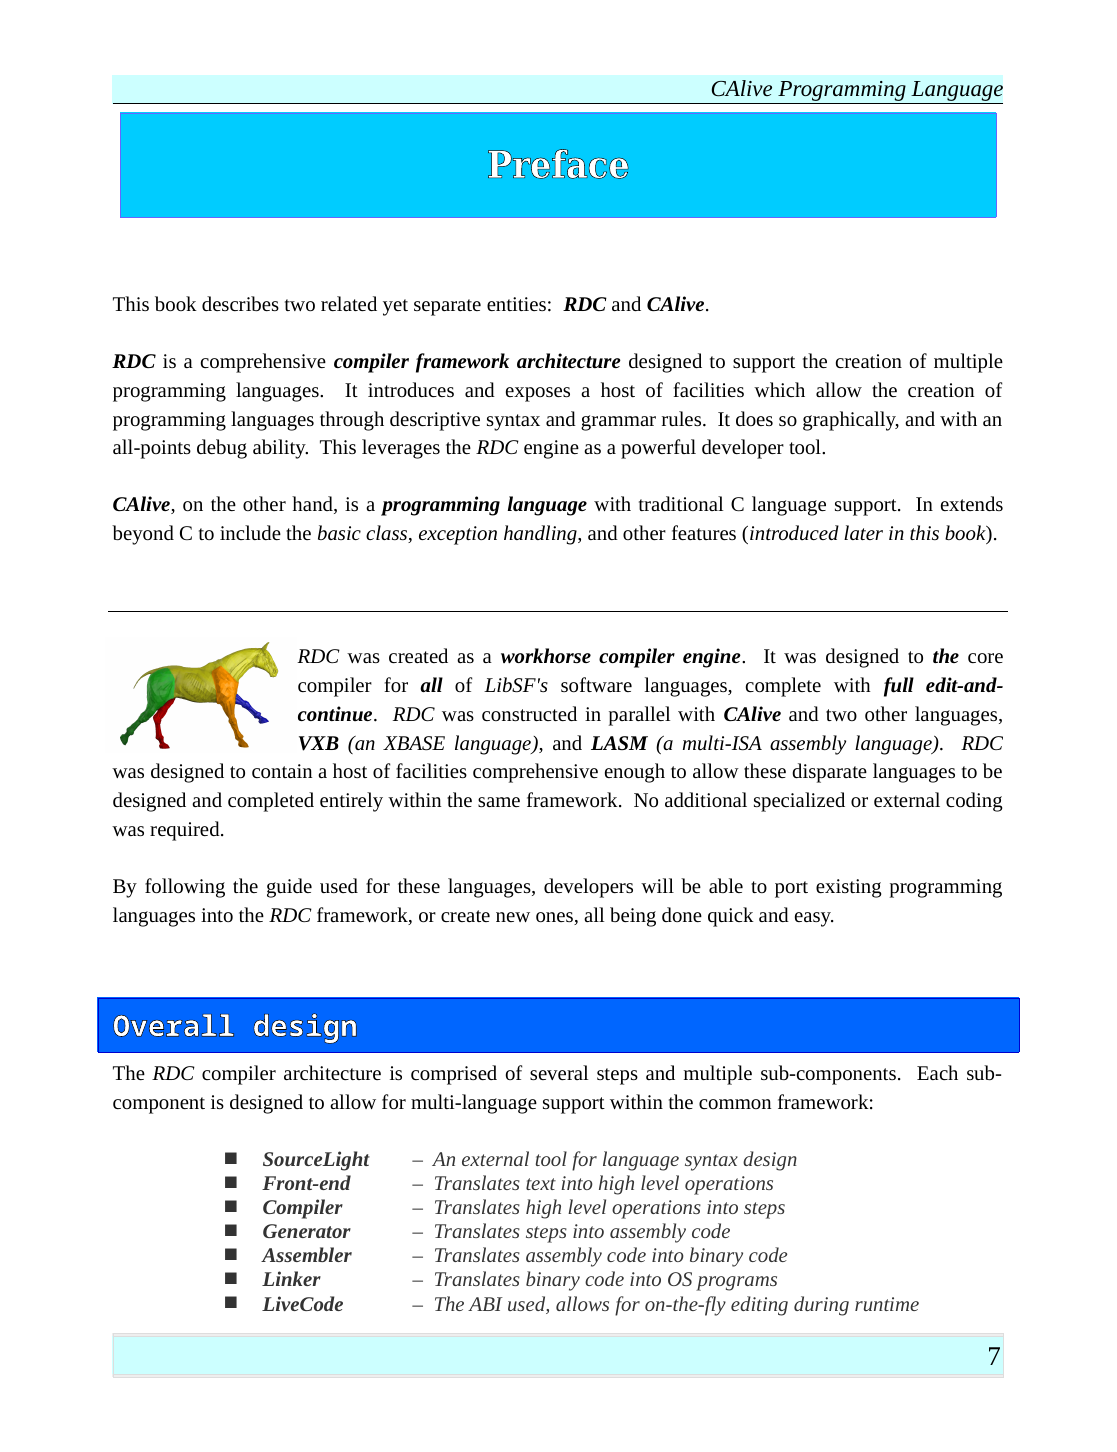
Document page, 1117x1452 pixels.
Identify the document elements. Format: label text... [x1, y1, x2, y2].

list Assembler – Translates assembly code into binary code [225, 1243, 1003, 1267]
text CAlive, on the other hand, is a programming language with traditional C language support. In extends beyond C to include the basic class, exception handling, and other features (introduced later in this book). [112, 492, 1003, 545]
list Linker – Translates binary code into OS programs [225, 1267, 1003, 1291]
list Compiler – Translates high level operations into steps [225, 1195, 1003, 1219]
text RDC is a comprehensive compiler framework architecture designed to support the creation of multiple programming languages. It introduces and exposes a host of facilities which allow the creation of programming languages through descriptive syntax and grammar rules. It does so graphically, and with an all-points debug ability. This leverages the RDC engine as a powerful developer tool. [112, 349, 1003, 459]
title Preface [121, 114, 996, 217]
list SourceLight – An external tool for language syntax design [225, 1147, 1003, 1171]
text The RDC compiler architecture is comprised of several steps and multiple sub-components. Each sub-component is designed to allow for multi-language support within the common framework: [112, 1061, 1003, 1114]
text By following the guide used for these languages, developers will be able to port existing programming languages into the RDC framework, or create new ones, all being done quick and easy. [112, 874, 1003, 927]
text RDC was created as a workhorse compiler engine. It was designed to the core compiler for all of LibSF's software languages, complete with full edit-and-continue. RDC was constructed in parallel with CAlive and two other languages, VXB (an XBASE language), and LASM (a multi-ISA assembly language). RDC was designed to contain a host of facilities comprehensive enough to allow these disparate languages to be designed and completed entirely within the same framework. No additional specialized or external coding was required. [112, 644, 1003, 841]
list Front-end – Translates text into high level operations [225, 1171, 1003, 1195]
picture [104, 637, 298, 753]
text This book describes two related yet separate entities: RDC and CAlive. [112, 292, 1003, 316]
list Generator – Translates steps into assembly code [225, 1219, 1003, 1243]
subtitle Overall design [99, 999, 1019, 1052]
list LiveCode – The ABI used, allows for on-the-fly editing during runtime [225, 1291, 1003, 1316]
